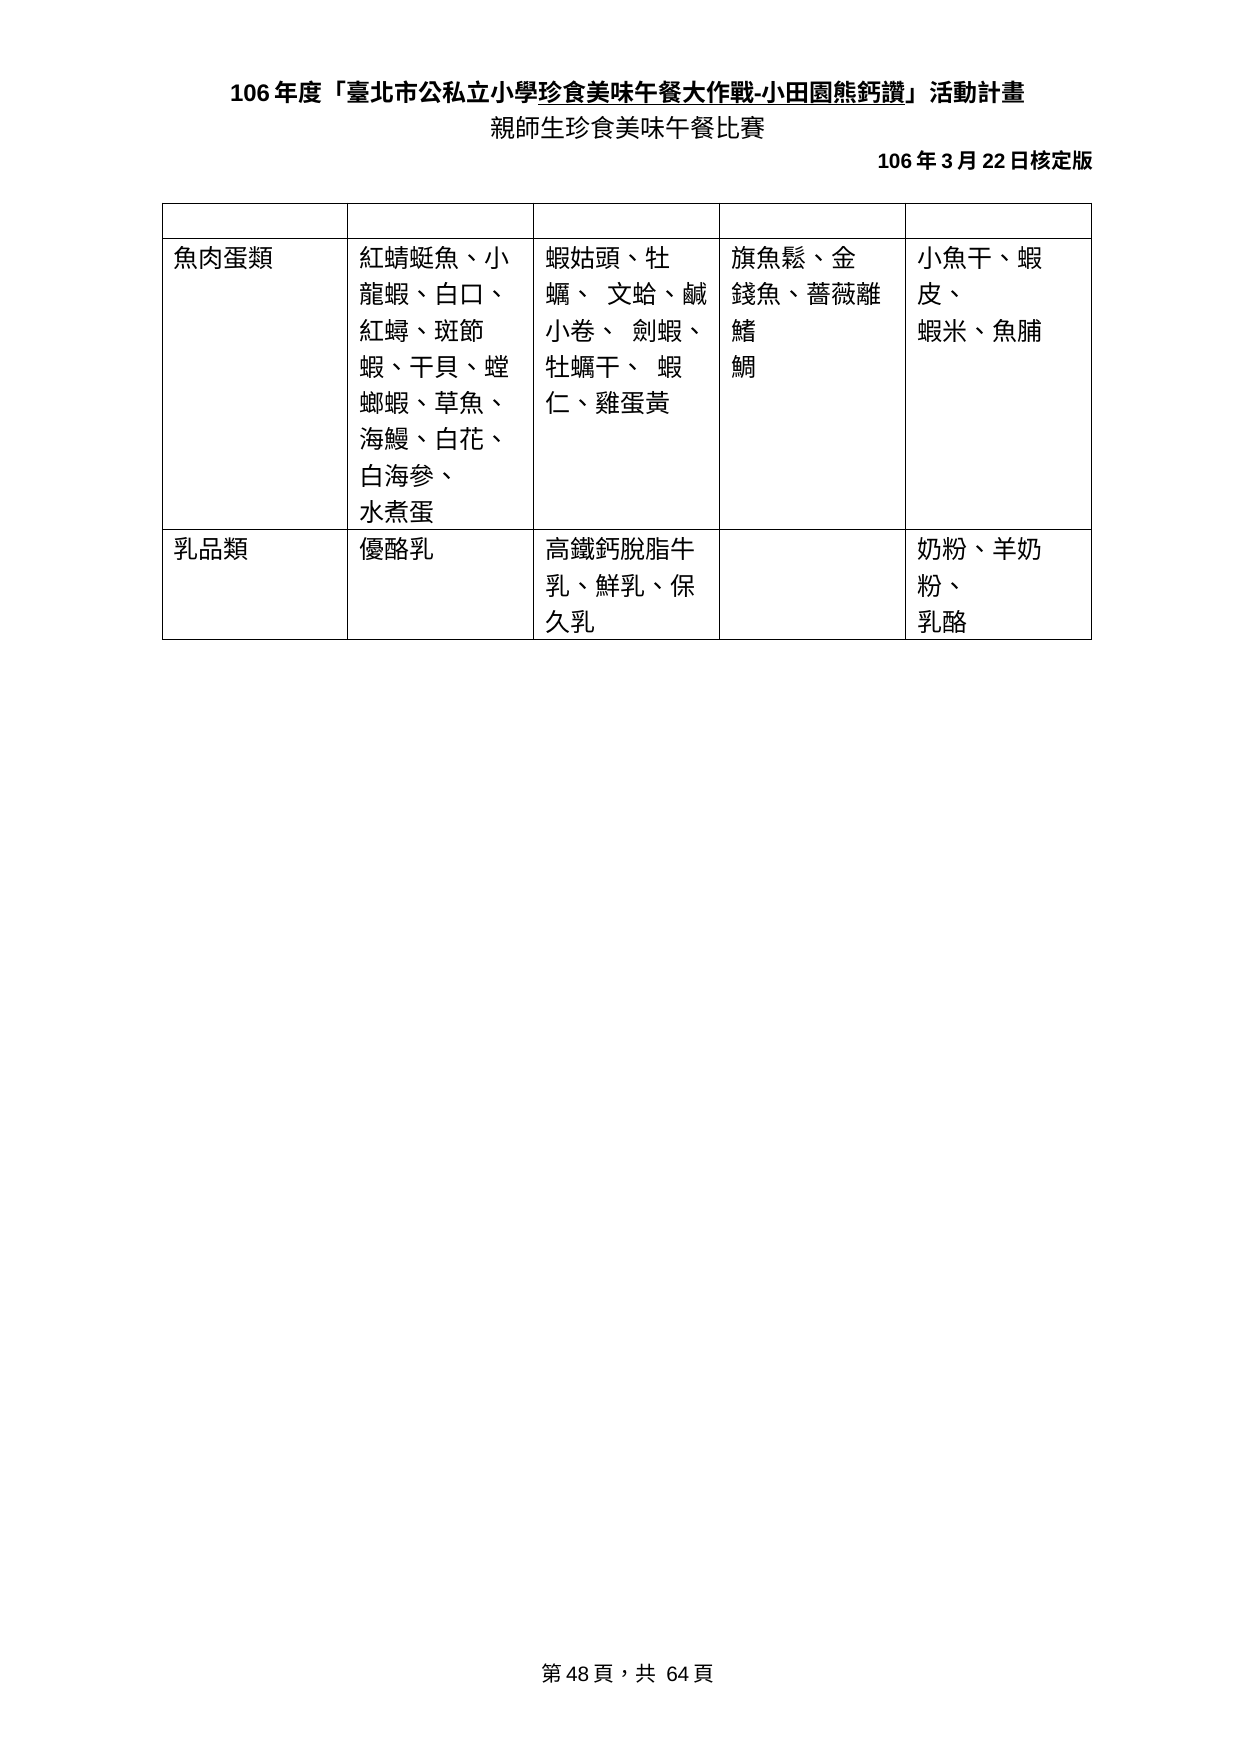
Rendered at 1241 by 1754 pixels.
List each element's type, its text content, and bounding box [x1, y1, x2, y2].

table_cell [534, 204, 719, 238]
table_cell [163, 204, 347, 238]
table_cell 紅蜻蜓魚、小龍蝦、白口、紅蟳、斑節蝦、干貝、螳螂蝦、草魚、海鰻、白花、白海參、 水煮蛋 [348, 239, 533, 529]
table_cell 蝦姑頭、牡蠣、 文蛤、鹹小卷、 劍蝦、牡蠣干、 蝦仁、雞蛋黃 [534, 239, 719, 529]
table_cell [720, 204, 905, 238]
table_cell [348, 204, 533, 238]
table_cell 高鐵鈣脫脂牛 乳、鮮乳、保久乳 [534, 530, 719, 638]
table_cell 乳品類 [163, 530, 347, 638]
table_cell 小魚干、蝦皮、 蝦米、魚脯 [906, 239, 1091, 529]
table_cell 奶粉、羊奶粉、 乳酪 [906, 530, 1091, 638]
table_cell 魚肉蛋類 [163, 239, 347, 529]
table_cell 優酪乳 [348, 530, 533, 638]
table_cell [720, 530, 905, 638]
table_cell 旗魚鬆、金 錢魚、薔薇離鰭 鯛 [720, 239, 905, 529]
table_cell [906, 204, 1091, 238]
